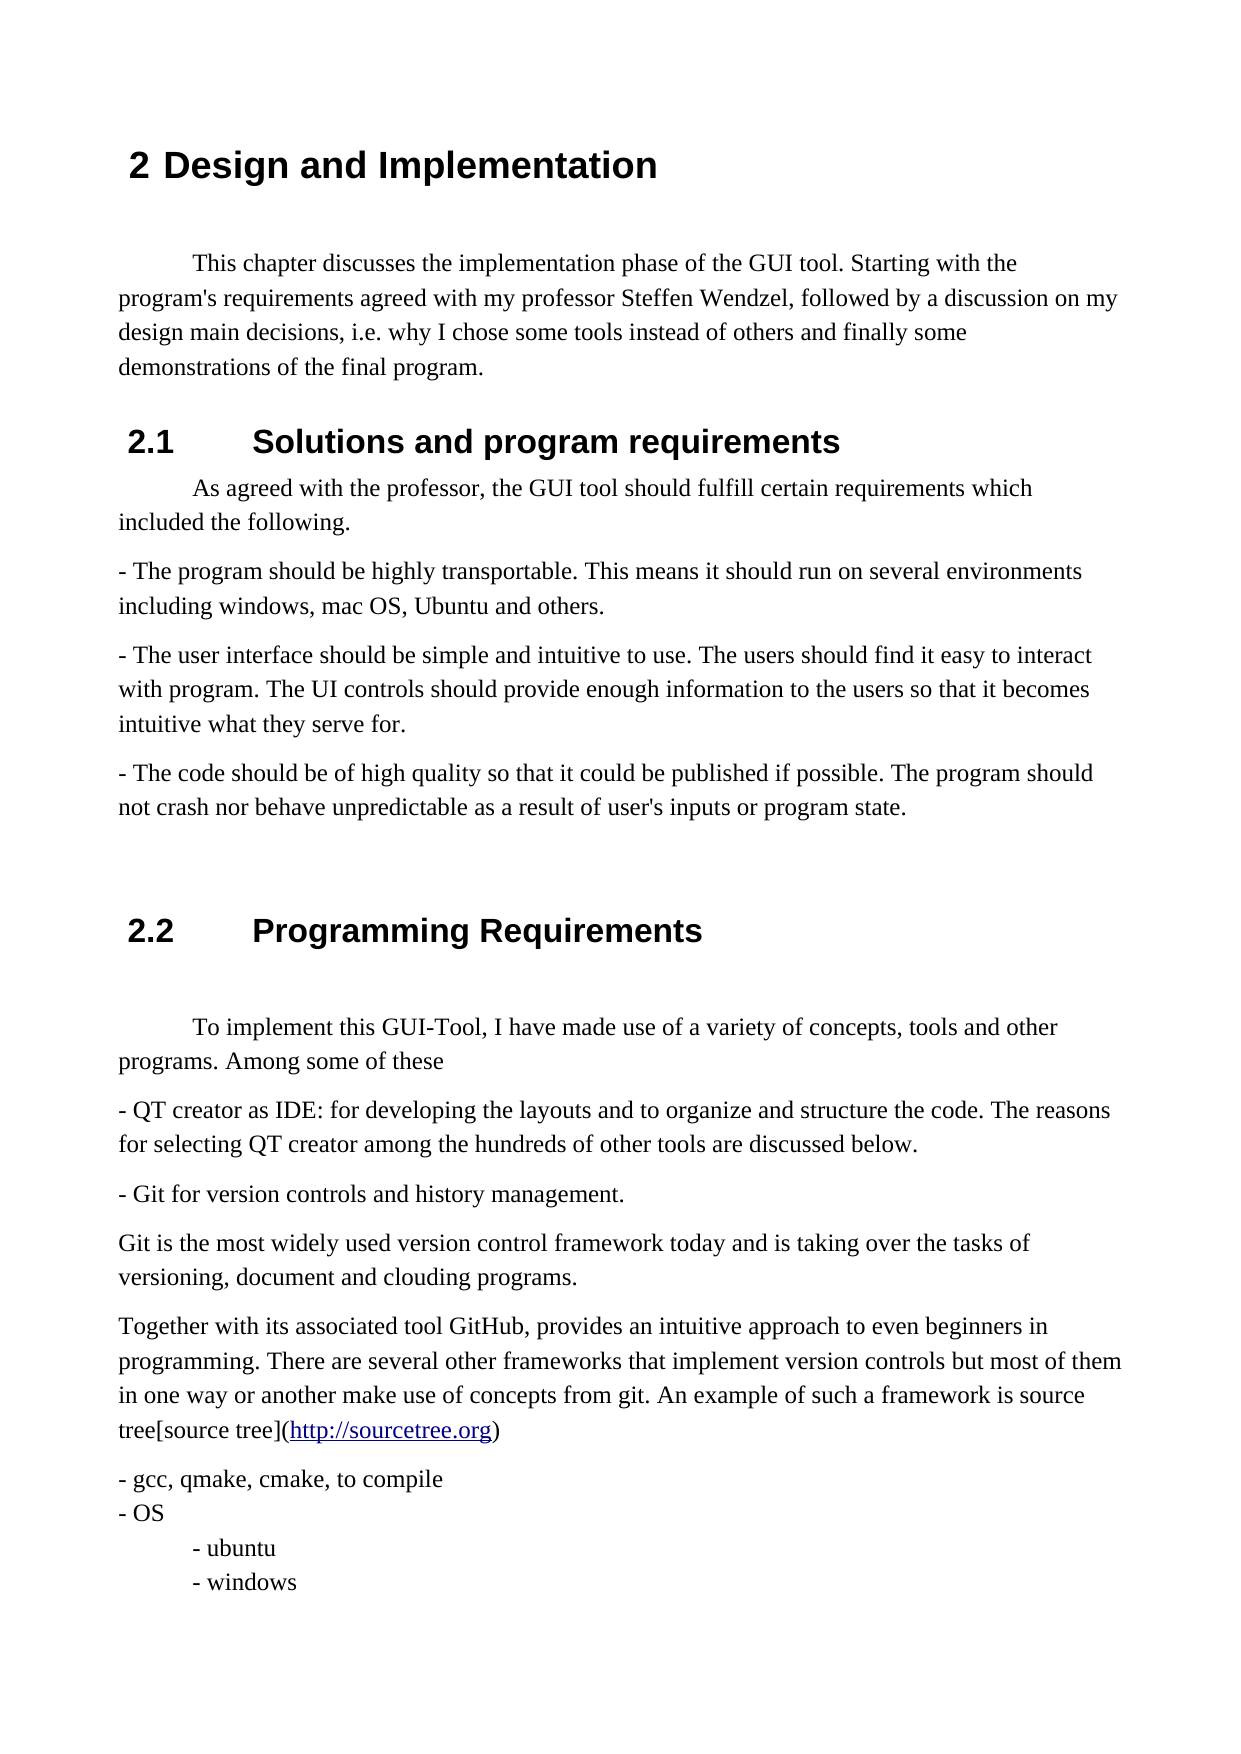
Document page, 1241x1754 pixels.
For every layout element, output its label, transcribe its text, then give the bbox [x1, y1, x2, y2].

text As agreed with the professor, the GUI tool should fulfill certain requirements which included the following. [118, 473, 1122, 536]
text - The user interface should be simple and intuitive to use. The users should find it easy to interact with program. The UI controls should provide enough information to the users so that it becomes intuitive what they serve for. [118, 640, 1122, 738]
text - gcc, qmake, cmake, to compile - OS - ubuntu - windows [118, 1464, 1122, 1596]
text Together with its associated tool GitHub, provides an intuitive approach to even beginners in programming. There are several other frameworks that implement version controls but most of them in one way or another make use of concepts from git. An example of such a framework is source tree[source tree](http://sourcetree.org) [118, 1311, 1122, 1443]
subtitle Design and Implementation [118, 143, 1122, 187]
text To implement this GUI-Tool, I have made use of a variety of concepts, tools and other programs. Among some of these [118, 1012, 1122, 1075]
text - Git for version controls and history management. [118, 1179, 1122, 1207]
text - The program should be highly transportable. This means it should run on several environments including windows, mac OS, Ubuntu and others. [118, 556, 1122, 619]
text - QT creator as IDE: for developing the layouts and to organize and structure the code. The reasons for selecting QT creator among the hundreds of other tools are discussed below. [118, 1095, 1122, 1158]
text - The code should be of high quality so that it could be published if possible. The program should not crash nor behave unpredictable as a result of user's inputs or program state. [118, 758, 1122, 821]
text Git is the most widely used version control framework today and is taking over the tasks of versioning, document and clouding programs. [118, 1228, 1122, 1291]
subtitle Solutions and program requirements [118, 422, 1122, 460]
text This chapter discusses the implementation phase of the GUI tool. Starting with the program's requirements agreed with my professor Steffen Wendzel, followed by a discussion on my design main decisions, i.e. why I chose some tools instead of others and finally some demonstrations of the final program. [118, 248, 1122, 381]
subtitle Programming Requirements [118, 911, 1122, 950]
